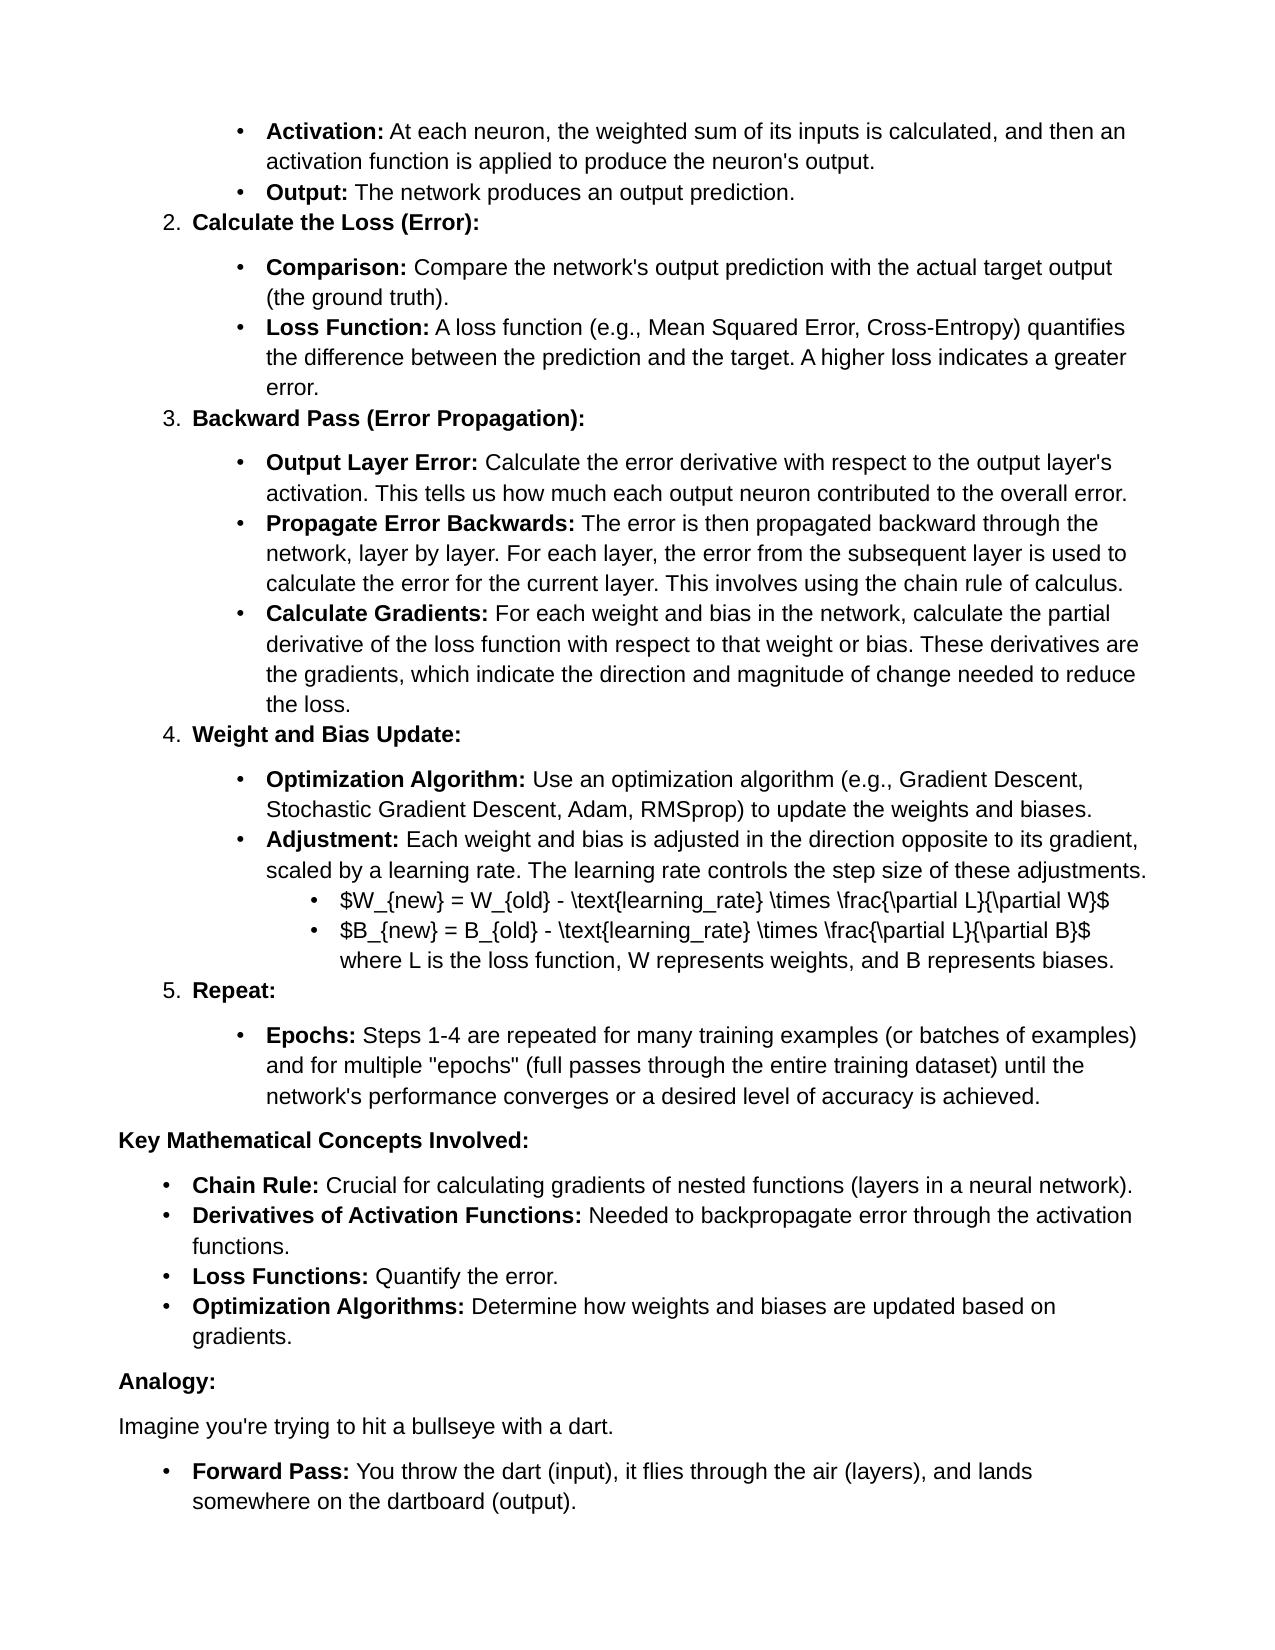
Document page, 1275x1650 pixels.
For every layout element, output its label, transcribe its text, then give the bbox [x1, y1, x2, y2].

text Key Mathematical Concepts Involved: [118, 1127, 1157, 1154]
list Forward Pass: You throw the dart (input), it flies through the air (layers), and lands somewhere on the dartboard (output). [162, 1458, 1157, 1514]
list Weight and Bias Update: [162, 721, 1157, 748]
text Imagine you're trying to hit a bullseye with a dart. [118, 1413, 1157, 1439]
list Output: The network produces an output prediction. [236, 178, 1157, 205]
list Optimization Algorithms: Determine how weights and biases are updated based on gradients. [162, 1293, 1157, 1350]
list Epochs: Steps 1-4 are repeated for many training examples (or batches of examples) and for multiple "epochs" (full passes through the entire training dataset) until the network's performance converges or a desired level of accuracy is achieved. [236, 1022, 1157, 1109]
list Propagate Error Backwards: The error is then propagated backward through the network, layer by layer. For each layer, the error from the subsequent layer is used to calculate the error for the current layer. This involves using the chain rule of calculus. [236, 510, 1157, 597]
list Chain Rule: Crucial for calculating gradients of nested functions (layers in a neural network). [162, 1172, 1157, 1199]
list Repeat: [162, 977, 1157, 1004]
list Adjustment: Each weight and bias is adjusted in the direction opposite to its gradient, scaled by a learning rate. The learning rate controls the step size of these adjustments. [236, 826, 1157, 883]
list Comparison: Compare the network's output prediction with the actual target output (the ground truth). [236, 253, 1157, 310]
list Activation: At each neuron, the weighted sum of its inputs is calculated, and then an activation function is applied to produce the neuron's output. [236, 118, 1157, 175]
list Optimization Algorithm: Use an optimization algorithm (e.g., Gradient Descent, Stochastic Gradient Descent, Adam, RMSprop) to update the weights and biases. [236, 766, 1157, 823]
list Derivatives of Activation Functions: Needed to backpropagate error through the activation functions. [162, 1202, 1157, 1259]
list Loss Function: A loss function (e.g., Mean Squared Error, Cross-Entropy) quantifies the difference between the prediction and the target. A higher loss indicates a greater error. [236, 314, 1157, 401]
list $W_{new} = W_{old} - \text{learning_rate} \times \frac{\partial L}{\partial W}$ [310, 887, 1157, 913]
list $B_{new} = B_{old} - \text{learning_rate} \times \frac{\partial L}{\partial B}$ where L is the loss function, W represents weights, and B represents biases. [310, 917, 1157, 974]
list Calculate the Loss (Error): [162, 209, 1157, 235]
list Loss Functions: Quantify the error. [162, 1263, 1157, 1289]
list Calculate Gradients: For each weight and bias in the network, calculate the partial derivative of the loss function with respect to that weight or bias. These derivatives are the gradients, which indicate the direction and magnitude of change needed to reduce the loss. [236, 600, 1157, 717]
text Analogy: [118, 1368, 1157, 1394]
list Output Layer Error: Calculate the error derivative with respect to the output layer's activation. This tells us how much each output neuron contributed to the overall error. [236, 449, 1157, 506]
list Backward Pass (Error Propagation): [162, 404, 1157, 431]
